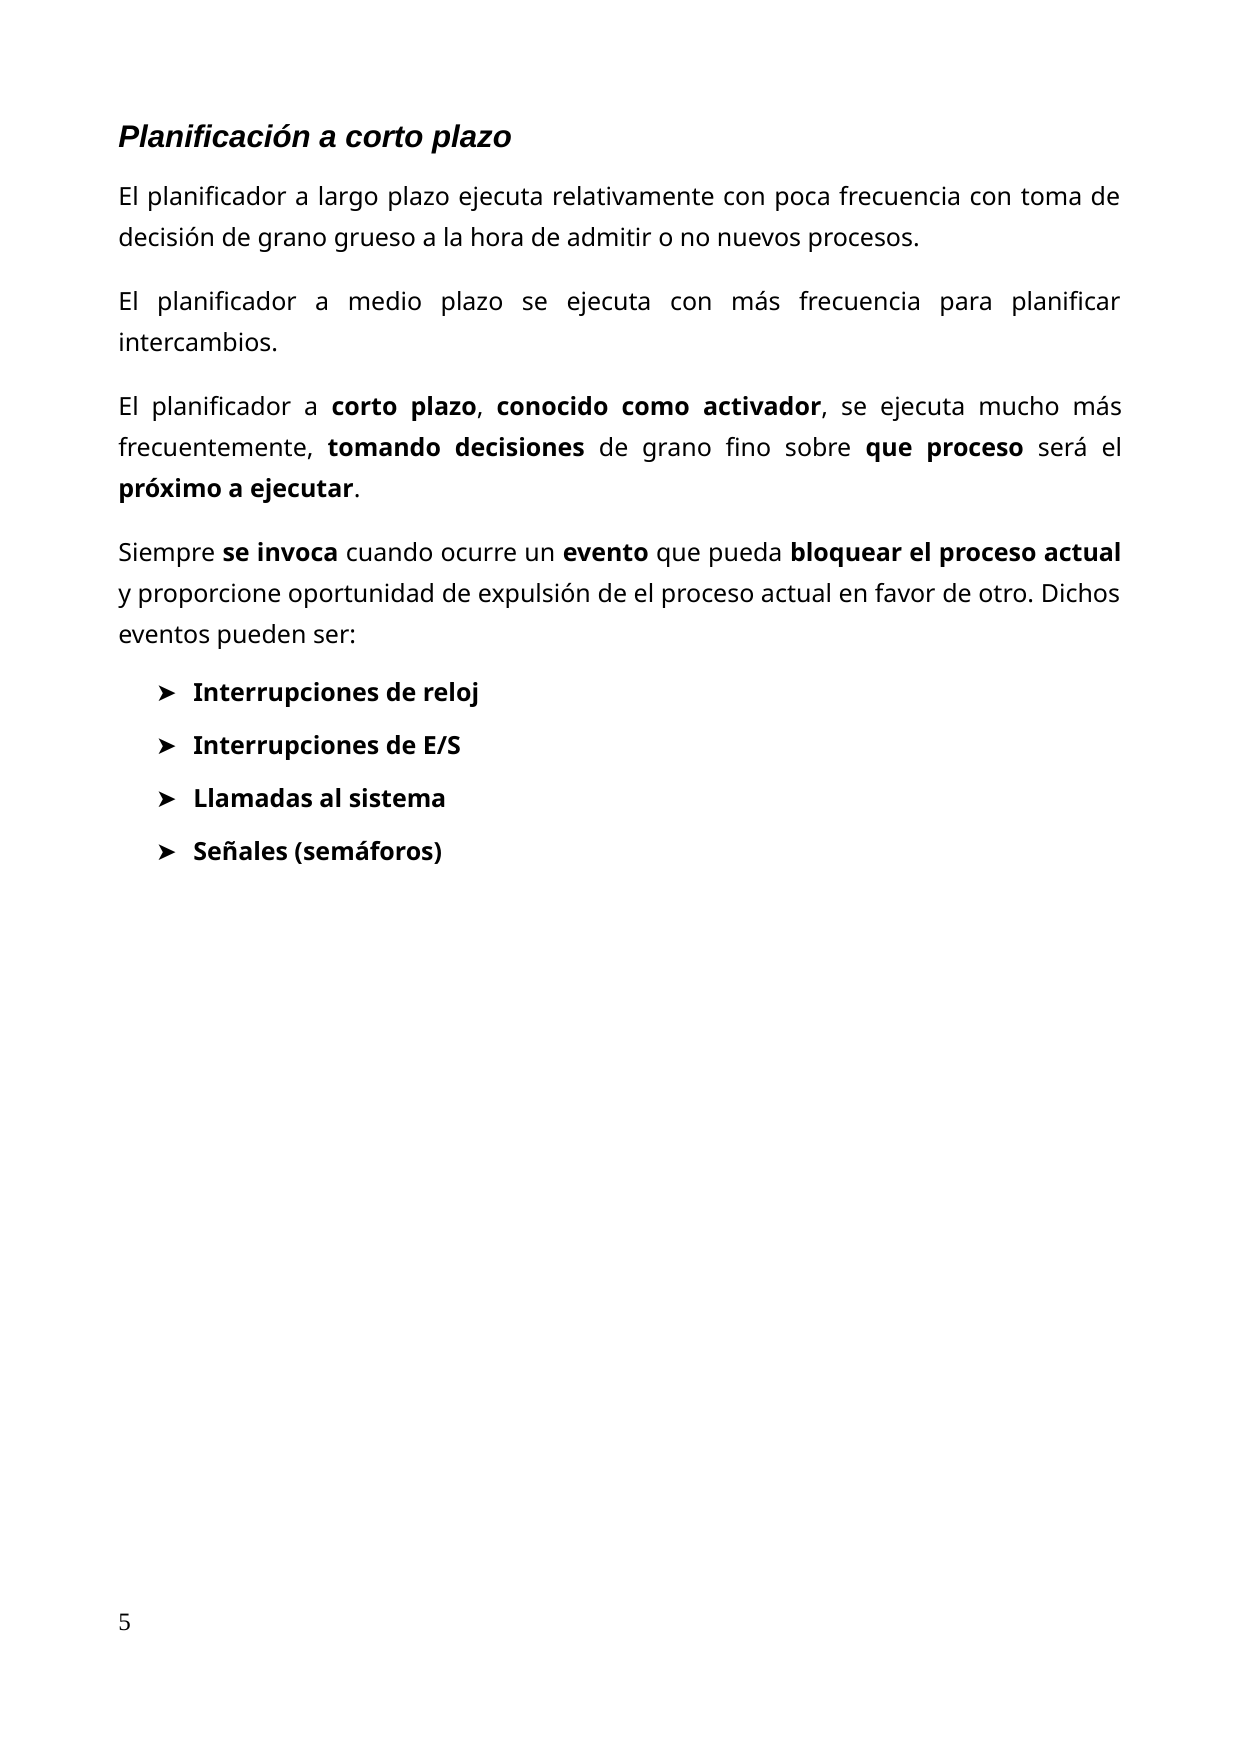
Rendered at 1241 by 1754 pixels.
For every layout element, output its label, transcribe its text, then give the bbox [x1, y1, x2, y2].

text Siempre se invoca cuando ocurre un evento que pueda bloquear el proceso actual y proporcione oportunidad de expulsión de el proceso actual en favor de otro. Dichos eventos pueden ser: [118, 535, 1122, 651]
list Interrupciones de reloj [156, 675, 1122, 709]
list Interrupciones de E/S [156, 728, 1122, 762]
text El planificador a largo plazo ejecuta relativamente con poca frecuencia con toma de decisión de grano grueso a la hora de admitir o no nuevos procesos. [118, 178, 1122, 253]
text El planificador a corto plazo, conocido como activador, se ejecuta mucho más frecuentemente, tomando decisiones de grano fino sobre que proceso será el próximo a ejecutar. [118, 389, 1122, 504]
text El planificador a medio plazo se ejecuta con más frecuencia para planificar intercambios. [118, 283, 1122, 358]
subtitle Planificación a corto plazo [118, 118, 1122, 154]
list Llamadas al sistema [156, 780, 1122, 814]
list Señales (semáforos) [156, 833, 1122, 867]
